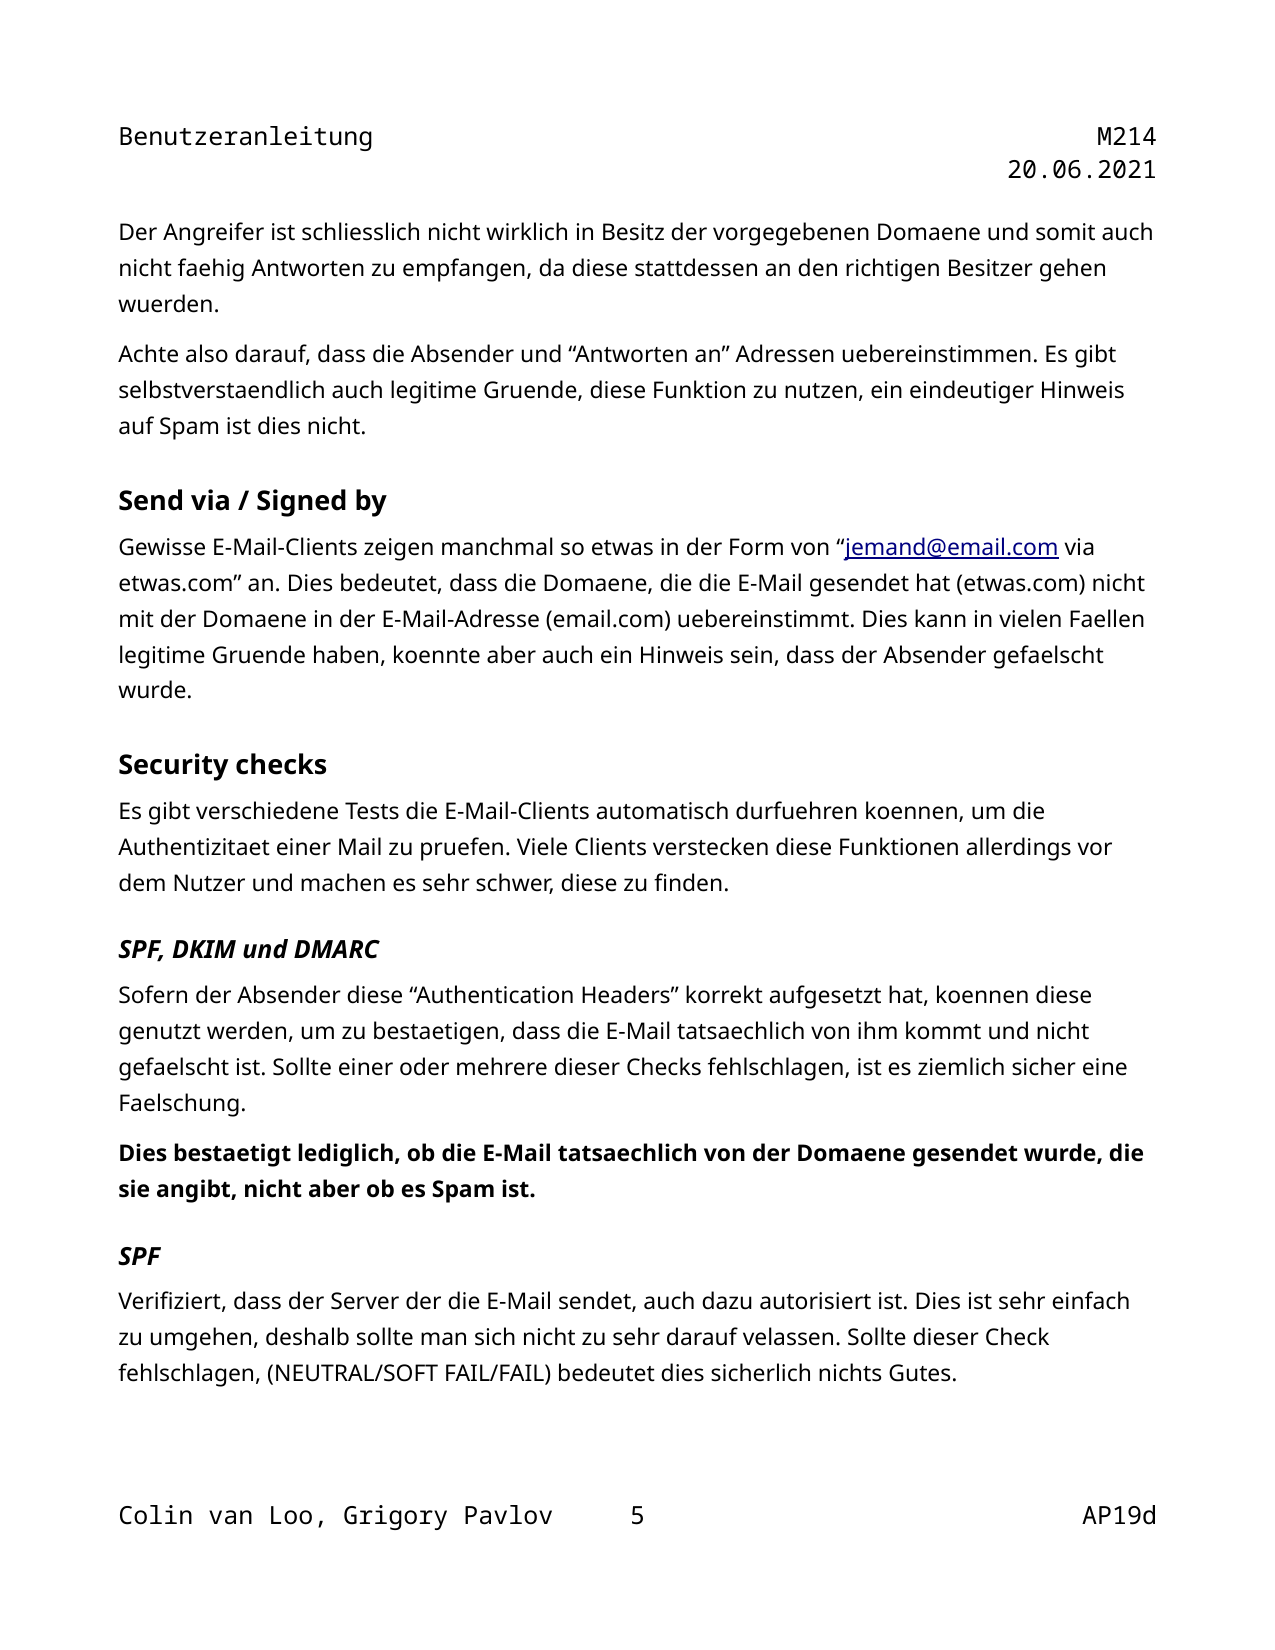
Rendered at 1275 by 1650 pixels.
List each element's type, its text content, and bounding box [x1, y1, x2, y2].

subtitle SPF [118, 1238, 1157, 1272]
text Der Angreifer ist schliesslich nicht wirklich in Besitz der vorgegebenen Domaene und somit auch nicht faehig Antworten zu empfangen, da diese stattdessen an den richtigen Besitzer gehen wuerden. [118, 216, 1157, 319]
subtitle Security checks [118, 746, 1157, 783]
text Gewisse E-Mail-Clients zeigen manchmal so etwas in der Form von “jemand@email.com via etwas.com” an. Dies bedeutet, dass die Domaene, die die E-Mail gesendet hat (etwas.com) nicht mit der Domaene in der E-Mail-Adresse (email.com) uebereinstimmt. Dies kann in vielen Faellen legitime Gruende haben, koennte aber auch ein Hinweis sein, dass der Absender gefaelscht wurde. [118, 531, 1157, 706]
subtitle SPF, DKIM und DMARC [118, 932, 1157, 966]
text Achte also darauf, dass die Absender und “Antworten an” Adressen uebereinstimmen. Es gibt selbstverstaendlich auch legitime Gruende, diese Funktion zu nutzen, ein eindeutiger Hinweis auf Spam ist dies nicht. [118, 338, 1157, 441]
text Es gibt verschiedene Tests die E-Mail-Clients automatisch durfuehren koennen, um die Authentizitaet einer Mail zu pruefen. Viele Clients verstecken diese Funktionen allerdings vor dem Nutzer und machen es sehr schwer, diese zu finden. [118, 795, 1157, 898]
text Sofern der Absender diese “Authentication Headers” korrekt aufgesetzt hat, koennen diese genutzt werden, um zu bestaetigen, dass die E-Mail tatsaechlich von ihm kommt und nicht gefaelscht ist. Sollte einer oder mehrere dieser Checks fehlschlagen, ist es ziemlich sicher eine Faelschung. [118, 979, 1157, 1118]
subtitle Send via / Signed by [118, 481, 1157, 518]
text Dies bestaetigt lediglich, ob die E-Mail tatsaechlich von der Domaene gesendet wurde, die sie angibt, nicht aber ob es Spam ist. [118, 1137, 1157, 1204]
text Verifiziert, dass der Server der die E-Mail sendet, auch dazu autorisiert ist. Dies ist sehr einfach zu umgehen, deshalb sollte man sich nicht zu sehr darauf velassen. Sollte dieser Check fehlschlagen, (NEUTRAL/SOFT FAIL/FAIL) bedeutet dies sicherlich nichts Gutes. [118, 1285, 1157, 1388]
